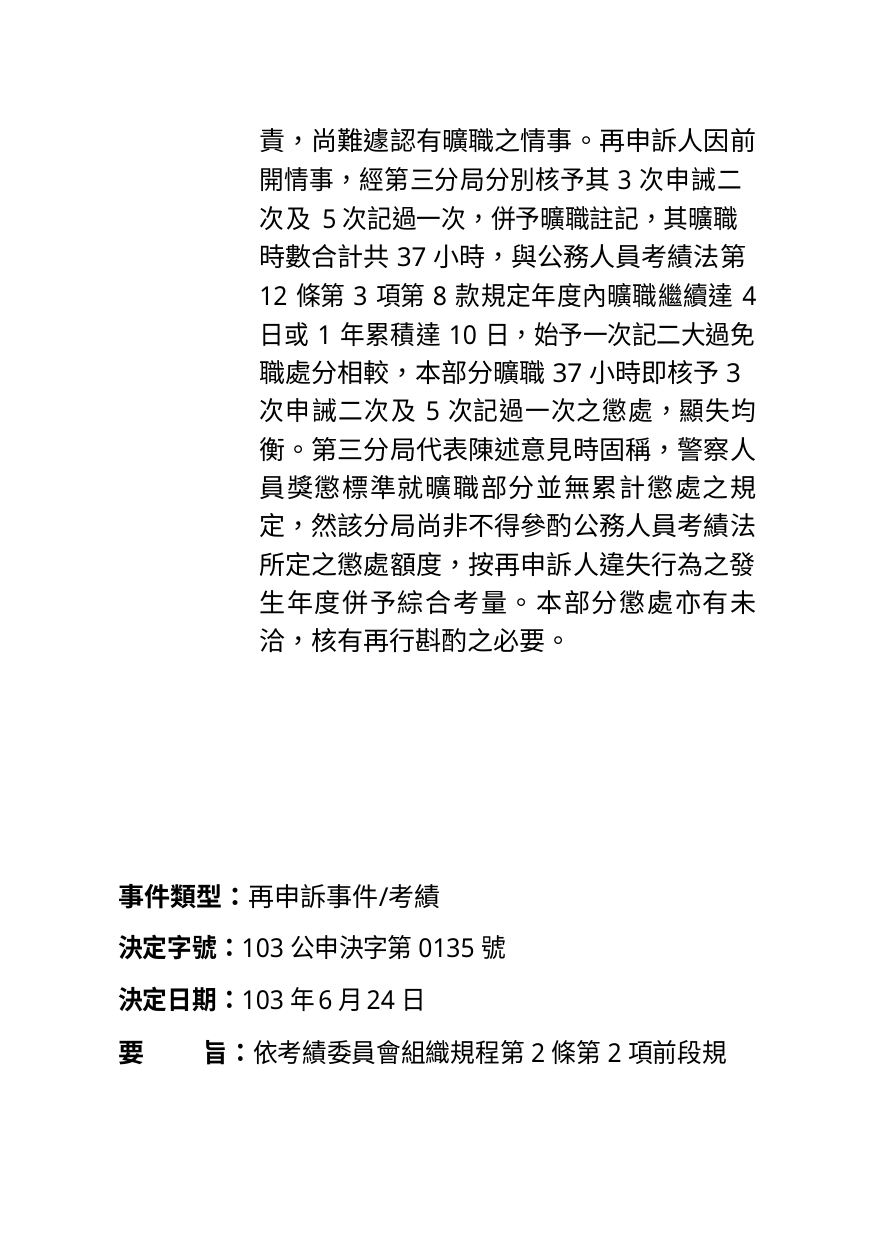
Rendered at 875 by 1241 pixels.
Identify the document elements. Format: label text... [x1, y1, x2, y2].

text 責，尚難遽認有曠職之情事。再申訴人因前開情事，經第三分局分別核予其 3 次申誡二 [259, 123, 756, 197]
text 事件類型：再申訴事件/考績 [118, 878, 793, 914]
text 決定字號：103 公申決字第 0135 號決定日期：103 年 6 月 24 日 [118, 930, 515, 1017]
text 要 旨：依考績委員會組織規程第 2 條第 2 項前段規 [118, 1033, 793, 1069]
text 12 條第 3 項第 8 款規定年度內曠職繼續達 4 日或 1 年累積達 10 日，始予一次記二大過免職處分相較，本部分曠職 37 小時即核予 3 [259, 278, 756, 390]
text 次及 5 次記過一次，併予曠職註記，其曠職 [259, 200, 793, 236]
text 次申誡二次及 5 次記過一次之懲處，顯失均衡。第三分局代表陳述意見時固稱，警察人員獎懲標準就曠職部分並無累計懲處之規定，然該分局尚非不得參酌公務人員考績法所定之懲處額度，按再申訴人違失行為之發生年度併予綜合考量。本部分懲處亦有未洽，核有再行斟酌之必要。 [259, 393, 756, 658]
text 時數合計共 37 小時，與公務人員考績法第 [259, 239, 793, 274]
